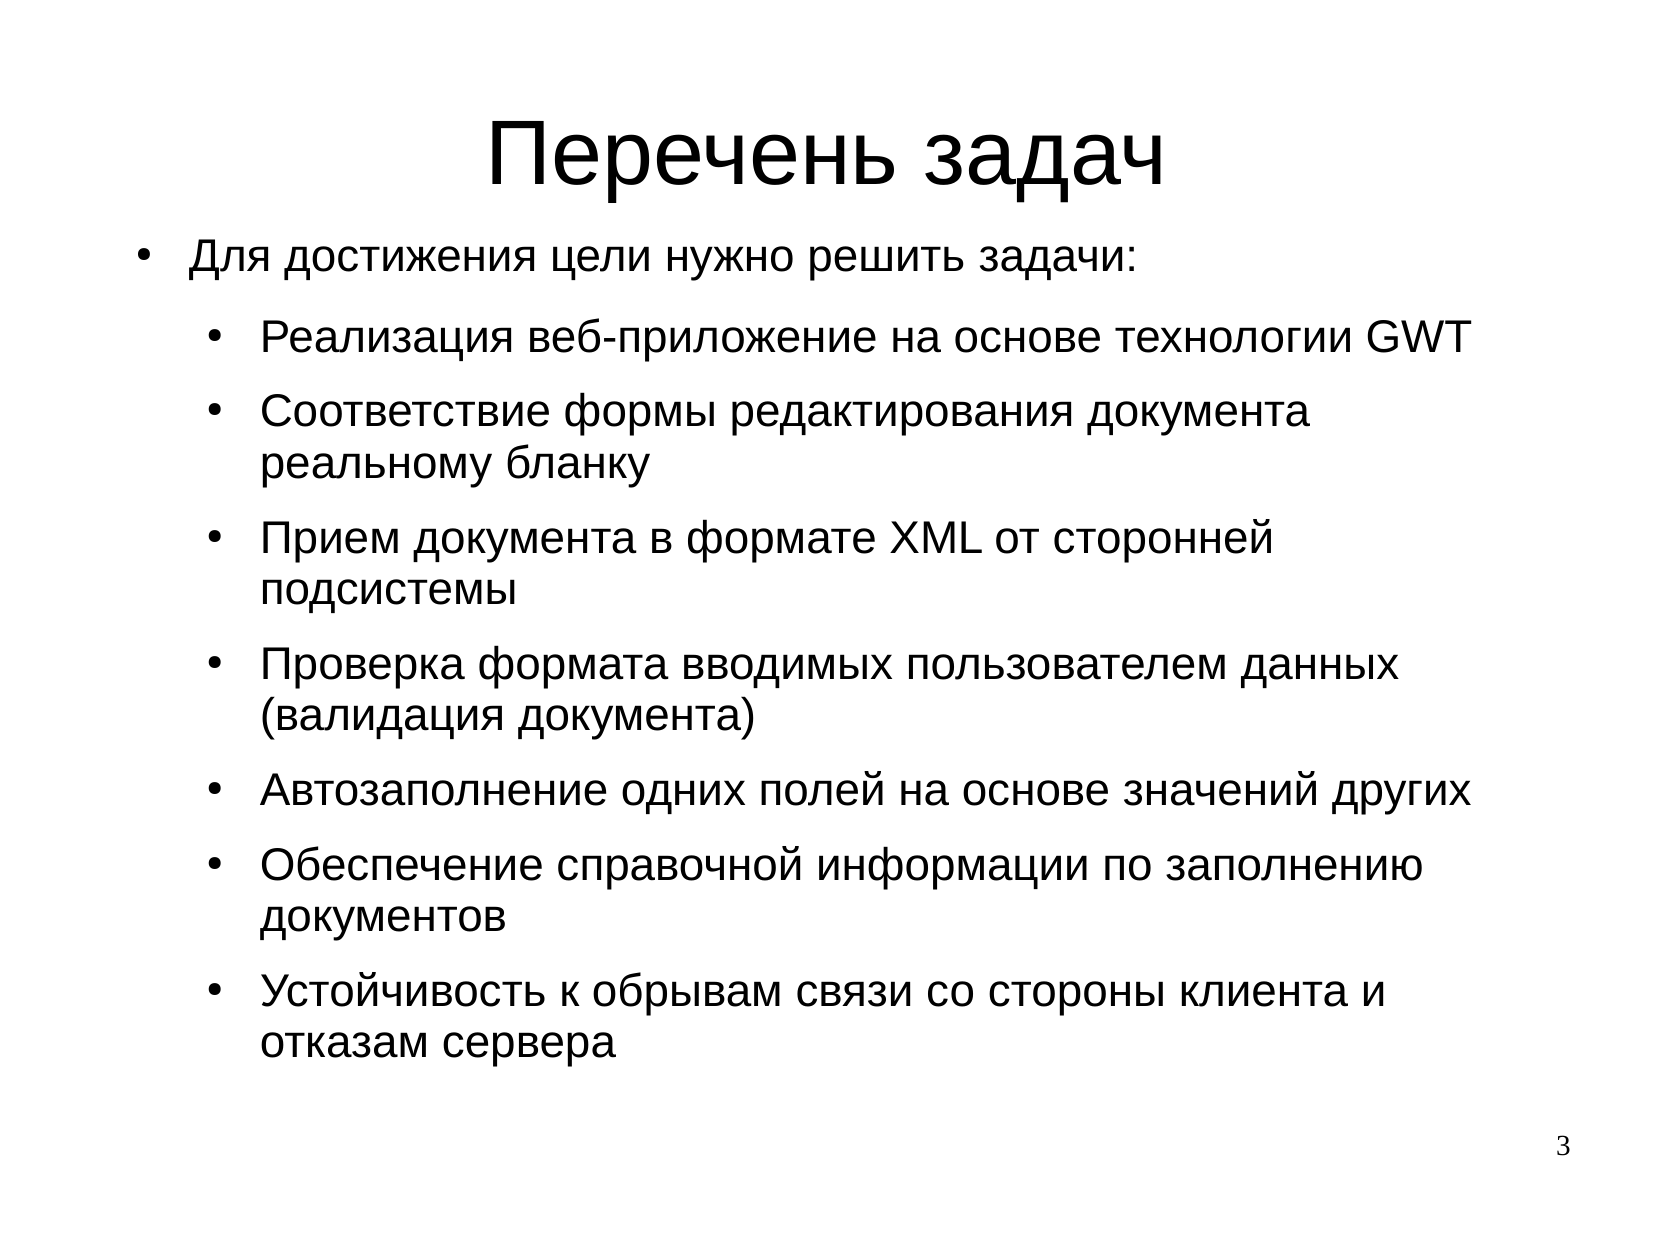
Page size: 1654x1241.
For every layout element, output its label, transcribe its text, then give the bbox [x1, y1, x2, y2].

title Перечень задач [82, 49, 1571, 257]
list Для достижения цели нужно решить задачи: Реализация веб-приложение на основе технологии GWT Соответствие формы редактирования документа реальному бланку Прием документа в формате XML от сторонней подсистемы Проверка формата вводимых пользователем данных (валидация документа) Автозаполнение одних полей на основе значений других Обеспечение справочной информации по заполнению документов Устойчивость к обрывам связи со стороны клиента и отказам сервера [118, 229, 1531, 1065]
